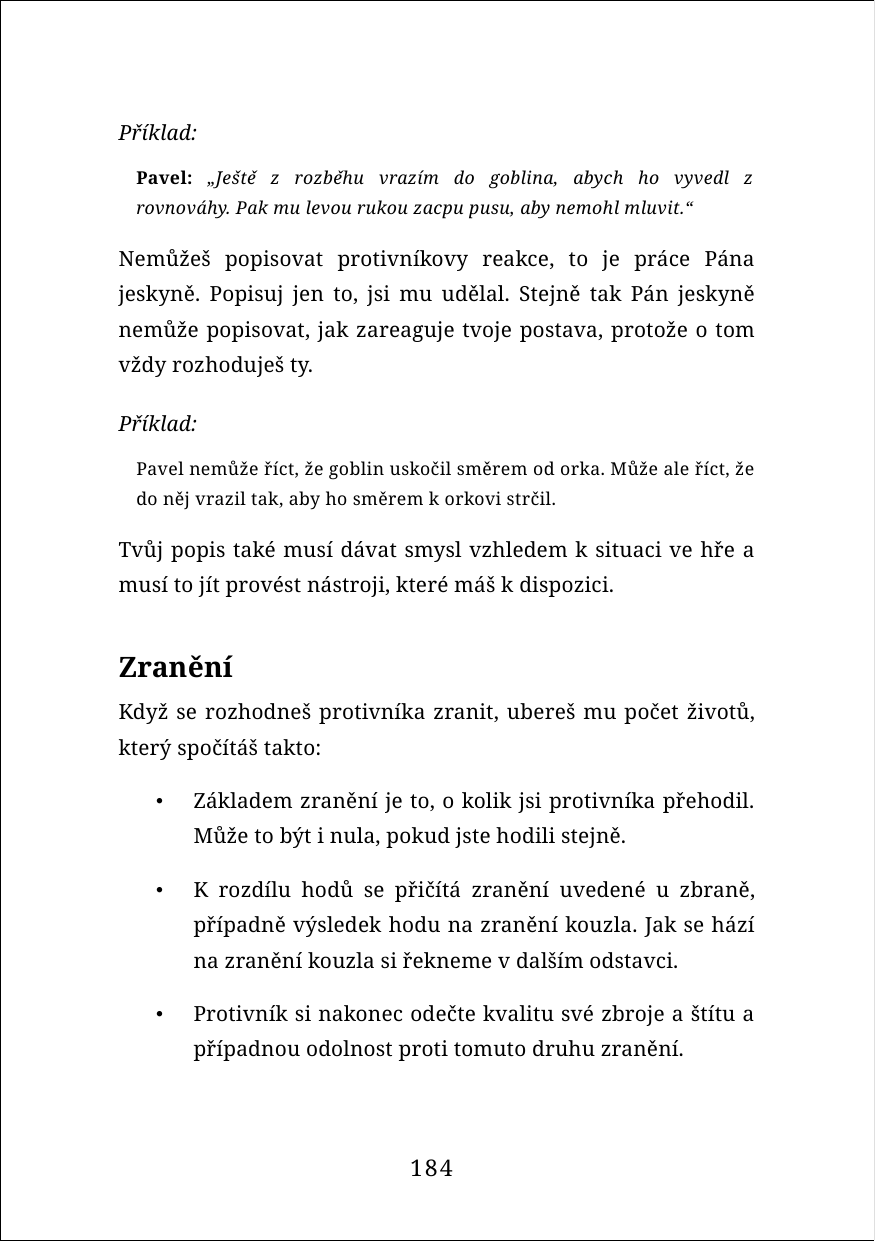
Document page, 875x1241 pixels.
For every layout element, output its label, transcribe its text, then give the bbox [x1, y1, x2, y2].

text Když se rozhodneš protivníka zranit, ubereš mu počet životů, který spočítáš takto: [118, 697, 756, 761]
list Základem zranění je to, o kolik jsi protivníka přehodil. Může to být i nula, pokud jste hodili stejně. [156, 786, 756, 850]
text Pavel nemůže říct, že goblin uskočil směrem od orka. Může ale říct, že do něj vrazil tak, aby ho směrem k orkovi strčil. [136, 457, 756, 511]
list Protivník si nakonec odečte kvalitu své zbroje a štítu a případnou odolnost proti tomuto druhu zranění. [156, 999, 756, 1063]
list K rozdílu hodů se přičítá zranění uvedené u zbraně, případně výsledek hodu na zranění kouzla. Jak se hází na zranění kouzla si řekneme v dalším odstavci. [156, 875, 756, 974]
text Nemůžeš popisovat protivníkovy reakce, to je práce Pána jeskyně. Popisuj jen to, jsi mu udělal. Stejně tak Pán jeskyně nemůže popisovat, jak zareaguje tvoje postava, protože o tom vždy rozhoduješ ty. [118, 244, 756, 379]
text Tvůj popis také musí dávat smysl vzhledem k situaci ve hře a musí to jít provést nástroji, které máš k dispozici. [118, 535, 756, 599]
subtitle Zranění [118, 647, 756, 686]
text Příklad: [118, 409, 756, 438]
text Pavel: „Ještě z rozběhu vrazím do goblina, abych ho vyvedl z rovnováhy. Pak mu levou rukou zacpu pusu, aby nemohl mluvit.“ [136, 166, 756, 220]
text Příklad: [118, 118, 756, 147]
